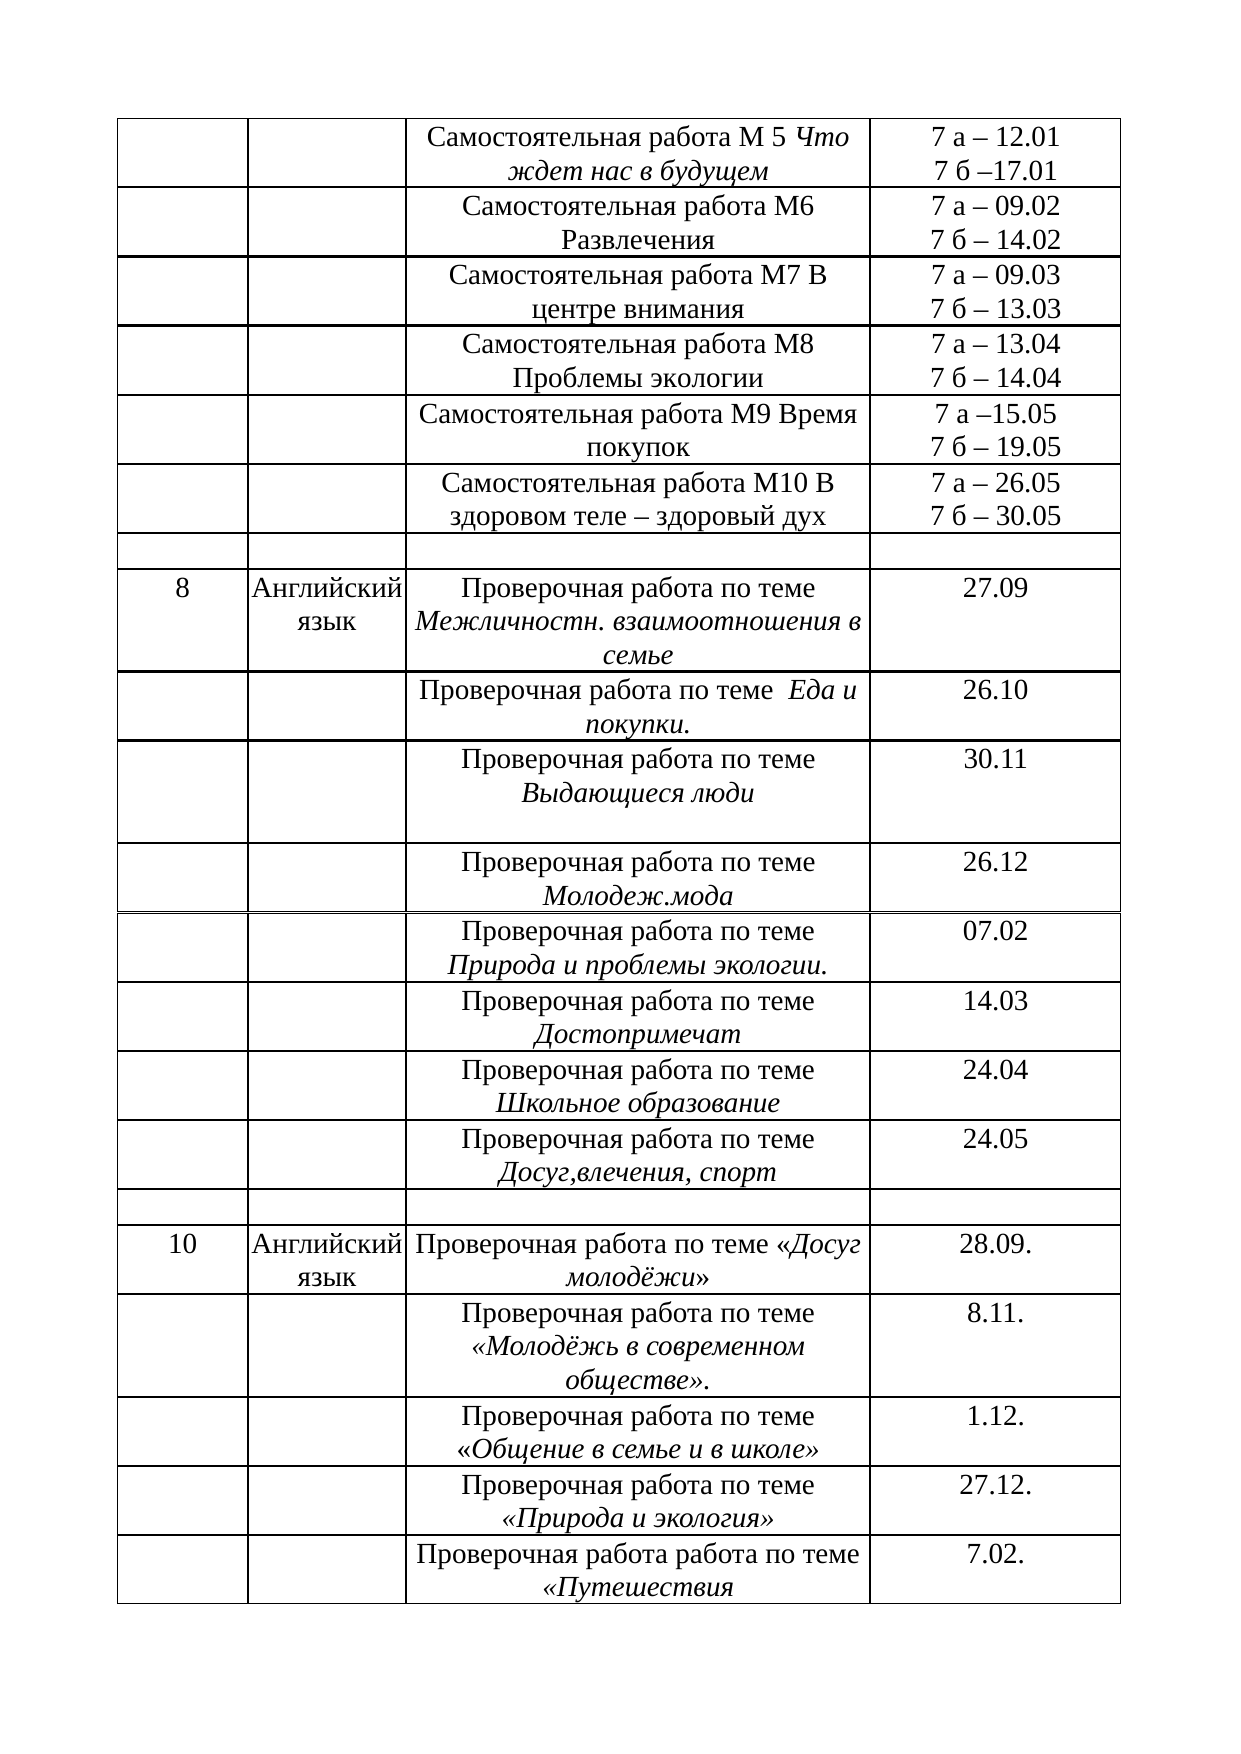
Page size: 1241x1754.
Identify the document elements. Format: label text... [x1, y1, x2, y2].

table_cell Проверочная работа по теме Достопримечат [407, 983, 869, 1050]
table_cell [249, 1295, 405, 1396]
table_cell 7 а – 13.04 7 б – 14.04 [871, 327, 1120, 394]
table_cell Проверочная работа по теме Досуг,влечения, спорт [407, 1121, 869, 1188]
table_cell 7 а –15.05 7 б – 19.05 [871, 396, 1120, 463]
table_cell [249, 327, 405, 394]
table_cell 27.12. [871, 1467, 1120, 1534]
table_cell Проверочная работа по теме Молодеж.мода [407, 844, 869, 911]
table_cell 30.11 [871, 742, 1120, 842]
table_cell 24.04 [871, 1052, 1120, 1119]
table_cell 24.05 [871, 1121, 1120, 1188]
table_cell 8 [118, 570, 247, 670]
table_cell [249, 1467, 405, 1534]
table_cell [118, 1190, 247, 1224]
table_cell [249, 465, 405, 532]
table_cell [118, 534, 247, 568]
table_cell Проверочная работа по теме Еда и покупки. [407, 673, 869, 739]
table_cell [249, 534, 405, 568]
table_cell [118, 1052, 247, 1119]
table_cell [407, 534, 869, 568]
table_cell [118, 258, 247, 324]
table_cell [118, 673, 247, 739]
table_cell [871, 534, 1120, 568]
table_cell Самостоятельная работа М10 В здоровом теле – здоровый дух [407, 465, 869, 532]
table_cell [249, 1536, 405, 1603]
table_cell Самостоятельная работа М8 Проблемы экологии [407, 327, 869, 394]
table_cell [118, 327, 247, 394]
table_cell [407, 1190, 869, 1224]
table_cell [118, 1398, 247, 1465]
table_cell [249, 742, 405, 842]
table_cell [249, 1398, 405, 1465]
table_cell [118, 1536, 247, 1603]
table_cell Проверочная работа по теме Выдающиеся люди [407, 742, 869, 842]
table_cell [118, 1467, 247, 1534]
table_cell 10 [118, 1226, 247, 1293]
table_cell Самостоятельная работа М9 Время покупок [407, 396, 869, 463]
table_cell Самостоятельная работа М6 Развлечения [407, 188, 869, 255]
table_cell [249, 1190, 405, 1224]
table_cell [118, 844, 247, 911]
table_cell Проверочная работа по теме Природа и проблемы экологии. [407, 914, 869, 981]
table_cell 26.10 [871, 673, 1120, 739]
table_cell Проверочная работа по теме «Досуг молодёжи» [407, 1226, 869, 1293]
table_cell Проверочная работа по теме Межличностн. взаимоотношения в семье [407, 570, 869, 670]
table_cell [249, 844, 405, 911]
table_cell 7 а – 26.05 7 б – 30.05 [871, 465, 1120, 532]
table_cell 8.11. [871, 1295, 1120, 1396]
table_cell [249, 914, 405, 981]
table_cell [249, 673, 405, 739]
table_cell Английский язык [249, 570, 405, 670]
table_cell [249, 1121, 405, 1188]
table_cell Проверочная работа по теме «Молодёжь в современном обществе». [407, 1295, 869, 1396]
table_cell [118, 465, 247, 532]
table_cell [249, 258, 405, 324]
table_cell Самостоятельная работа М7 В центре внимания [407, 258, 869, 324]
table_cell 7 а – 09.02 7 б – 14.02 [871, 188, 1120, 255]
table_cell [249, 188, 405, 255]
table_cell Английский язык [249, 1226, 405, 1293]
table_cell [249, 396, 405, 463]
table_cell Проверочная работа по теме «Общение в семье и в школе» [407, 1398, 869, 1465]
table_cell Проверочная работа по теме Школьное образование [407, 1052, 869, 1119]
table_cell [118, 188, 247, 255]
table_cell [118, 396, 247, 463]
table_cell Проверочная работа по теме «Природа и экология» [407, 1467, 869, 1534]
table_cell 26.12 [871, 844, 1120, 911]
table_cell 27.09 [871, 570, 1120, 670]
table_cell [118, 742, 247, 842]
table_cell 14.03 [871, 983, 1120, 1050]
table_cell 7 а – 09.03 7 б – 13.03 [871, 258, 1120, 324]
table_cell 07.02 [871, 914, 1120, 981]
table_cell Проверочная работа работа по теме «Путешествия [407, 1536, 869, 1603]
table_cell [118, 1295, 247, 1396]
table_cell [118, 983, 247, 1050]
table_cell [249, 983, 405, 1050]
table_cell 1.12. [871, 1398, 1120, 1465]
table_cell [249, 1052, 405, 1119]
table_cell [249, 119, 405, 186]
table_cell [118, 914, 247, 981]
table_cell 7 а – 12.01 7 б –17.01 [871, 119, 1120, 186]
table_cell Самостоятельная работа М 5 Что ждет нас в будущем [407, 119, 869, 186]
table_cell [871, 1190, 1120, 1224]
table_cell 7.02. [871, 1536, 1120, 1603]
table_cell [118, 119, 247, 186]
table_cell [118, 1121, 247, 1188]
table_cell 28.09. [871, 1226, 1120, 1293]
